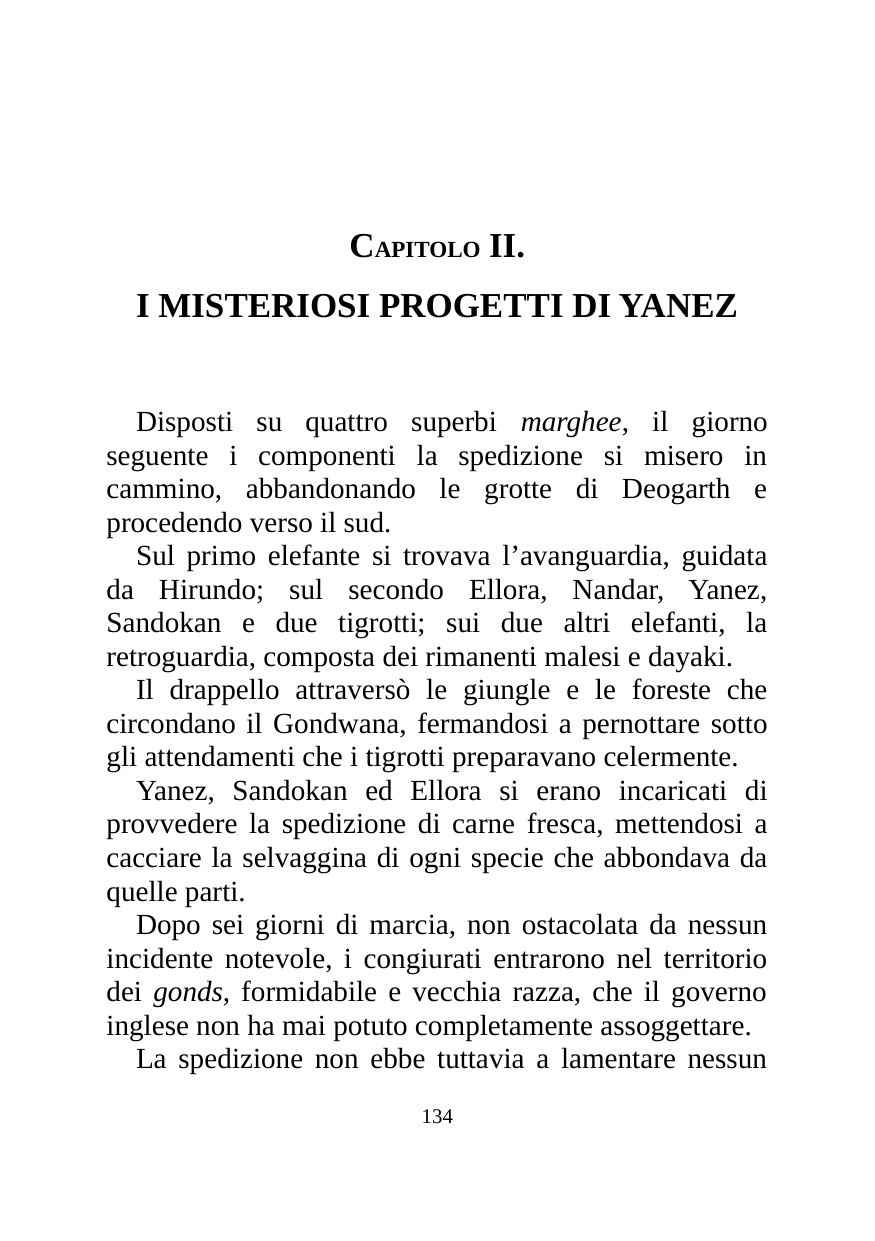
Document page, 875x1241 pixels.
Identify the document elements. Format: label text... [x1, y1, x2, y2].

text Dopo sei giorni di marcia, non ostacolata da nessun incidente notevole, i congiurati entrarono nel territorio dei gonds, formidabile e vecchia razza, che il governo inglese non ha mai potuto completamente assoggettare. [106, 907, 768, 1041]
text La spedizione non ebbe tuttavia a lamentare nessun [106, 1041, 768, 1075]
text Il drappello attraversò le giungle e le foreste che circondano il Gondwana, fermandosi a pernottare sotto gli attendamenti che i tigrotti preparavano celermente. [106, 672, 768, 773]
subtitle Capitolo II. I misteriosi progetti di Yanez [106, 224, 768, 325]
text Sul primo elefante si trovava l’avanguardia, guidata da Hirundo; sul secondo Ellora, Nandar, Yanez, Sandokan e due tigrotti; sui due altri elefanti, la retroguardia, composta dei rimanenti malesi e dayaki. [106, 538, 768, 672]
text Yanez, Sandokan ed Ellora si erano incaricati di provvedere la spedizione di carne fresca, mettendosi a cacciare la selvaggina di ogni specie che abbondava da quelle parti. [106, 773, 768, 907]
text Disposti su quattro superbi marghee, il giorno seguente i componenti la spedizione si misero in cammino, abbandonando le grotte di Deogarth e procedendo verso il sud. [106, 404, 768, 538]
